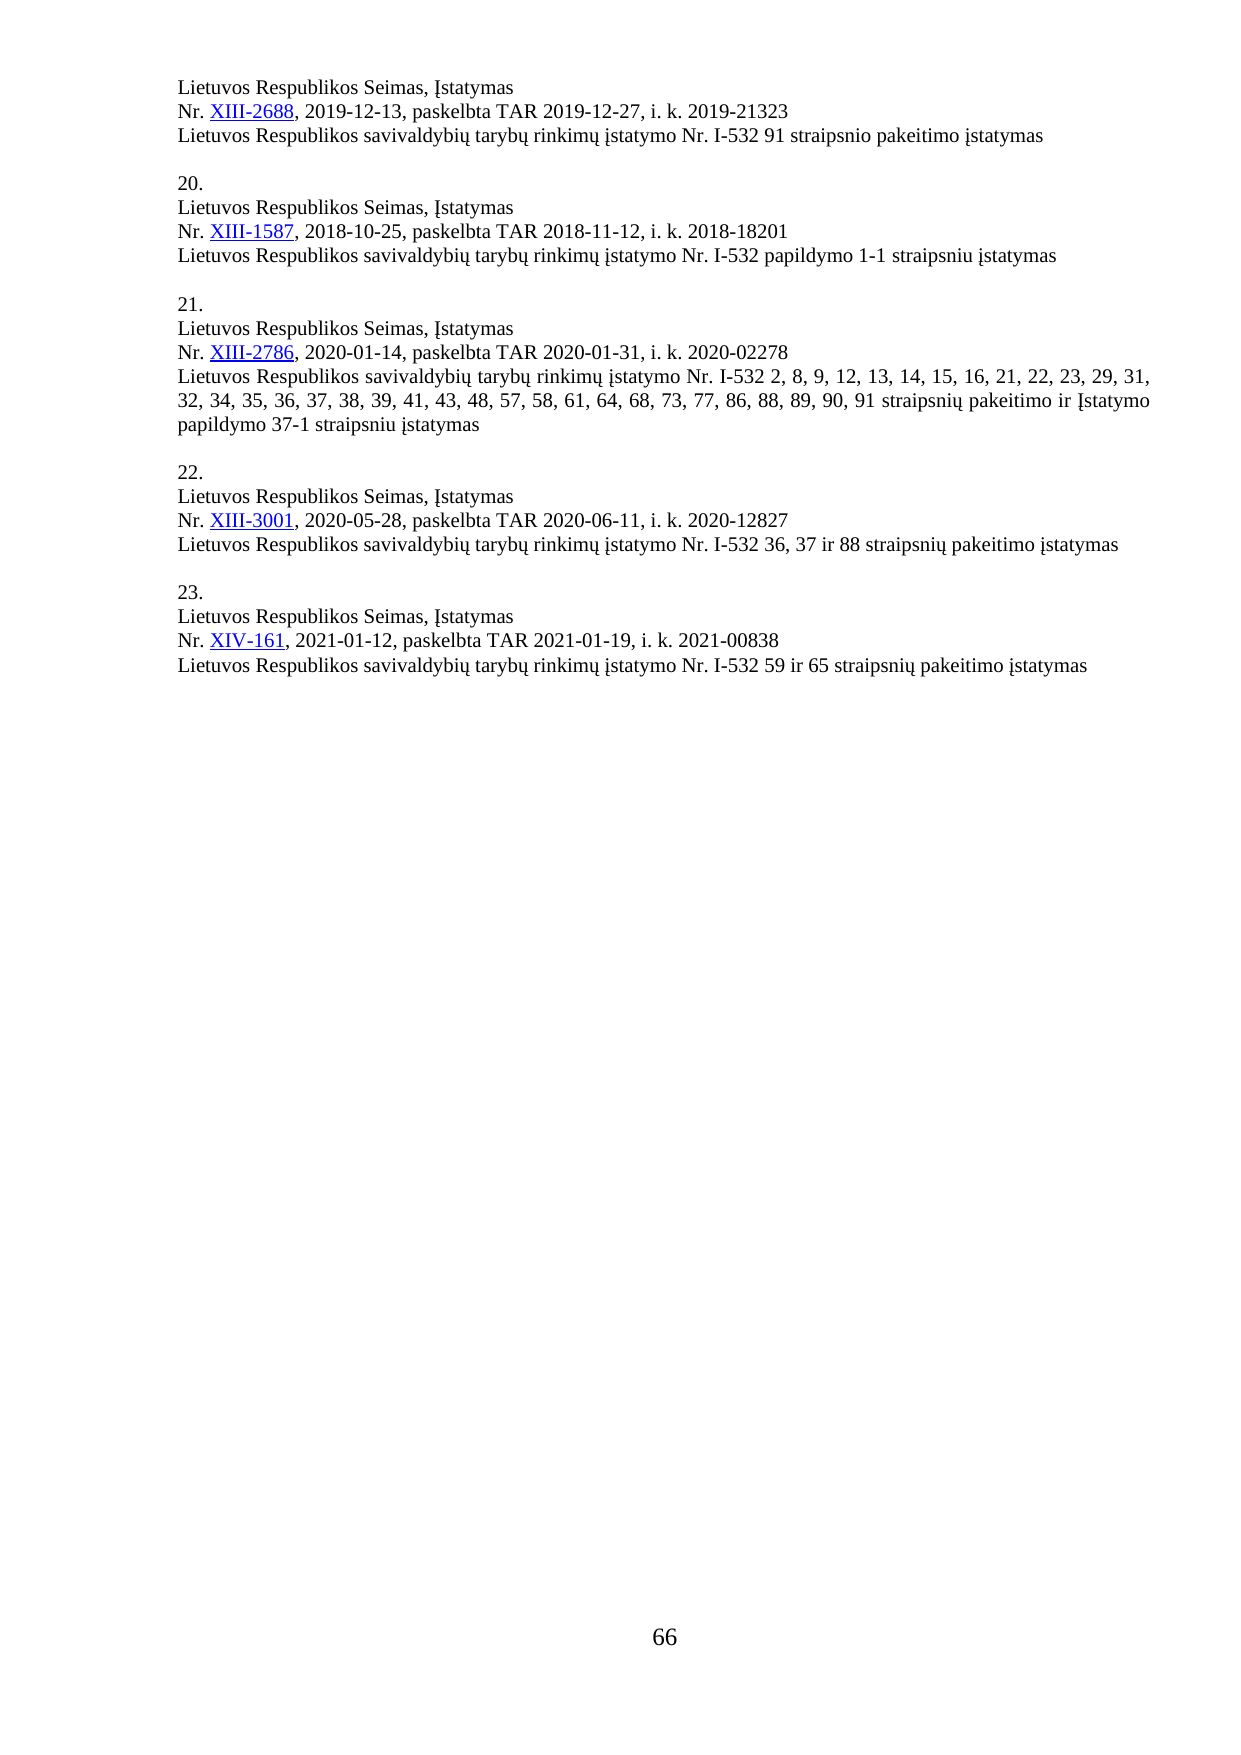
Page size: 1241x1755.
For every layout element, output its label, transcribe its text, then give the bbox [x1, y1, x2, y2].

text Nr. XIV-161, 2021-01-12, paskelbta TAR 2021-01-19, i. k. 2021-00838 [177, 628, 1152, 652]
text Lietuvos Respublikos Seimas, Įstatymas [177, 195, 1152, 219]
text Lietuvos Respublikos Seimas, Įstatymas [177, 316, 1152, 340]
text Nr. XIII-3001, 2020-05-28, paskelbta TAR 2020-06-11, i. k. 2020-12827 [177, 508, 1152, 532]
text Lietuvos Respublikos savivaldybių tarybų rinkimų įstatymo Nr. I-532 59 ir 65 straipsnių pakeitimo įstatymas [177, 652, 1152, 677]
text Lietuvos Respublikos Seimas, Įstatymas [177, 484, 1152, 508]
text 23. [177, 580, 1152, 604]
text Lietuvos Respublikos savivaldybių tarybų rinkimų įstatymo Nr. I-532 36, 37 ir 88 straipsnių pakeitimo įstatymas [177, 532, 1152, 556]
text 21. [177, 292, 1152, 316]
text Nr. XIII-2786, 2020-01-14, paskelbta TAR 2020-01-31, i. k. 2020-02278 [177, 340, 1152, 364]
text Lietuvos Respublikos savivaldybių tarybų rinkimų įstatymo Nr. I-532 papildymo 1-1 straipsniu įstatymas [177, 243, 1152, 267]
text Lietuvos Respublikos Seimas, Įstatymas [177, 604, 1152, 628]
text Lietuvos Respublikos Seimas, Įstatymas [177, 75, 1152, 99]
text Nr. XIII-2688, 2019-12-13, paskelbta TAR 2019-12-27, i. k. 2019-21323 [177, 99, 1152, 123]
text Lietuvos Respublikos savivaldybių tarybų rinkimų įstatymo Nr. I-532 91 straipsnio pakeitimo įstatymas [177, 123, 1152, 147]
text 20. [177, 171, 1152, 195]
text Lietuvos Respublikos savivaldybių tarybų rinkimų įstatymo Nr. I-532 2, 8, 9, 12, 13, 14, 15, 16, 21, 22, 23, 29, 31, 32, 34, 35, 36, 37, 38, 39, 41, 43, 48, 57, 58, 61, 64, 68, 73, 77, 86, 88, 89, 90, 91 straipsnių pakeitimo ir Įstatymo papildymo 37-1 straipsniu įstatymas [177, 364, 1152, 436]
text 22. [177, 460, 1152, 484]
text Nr. XIII-1587, 2018-10-25, paskelbta TAR 2018-11-12, i. k. 2018-18201 [177, 219, 1152, 243]
